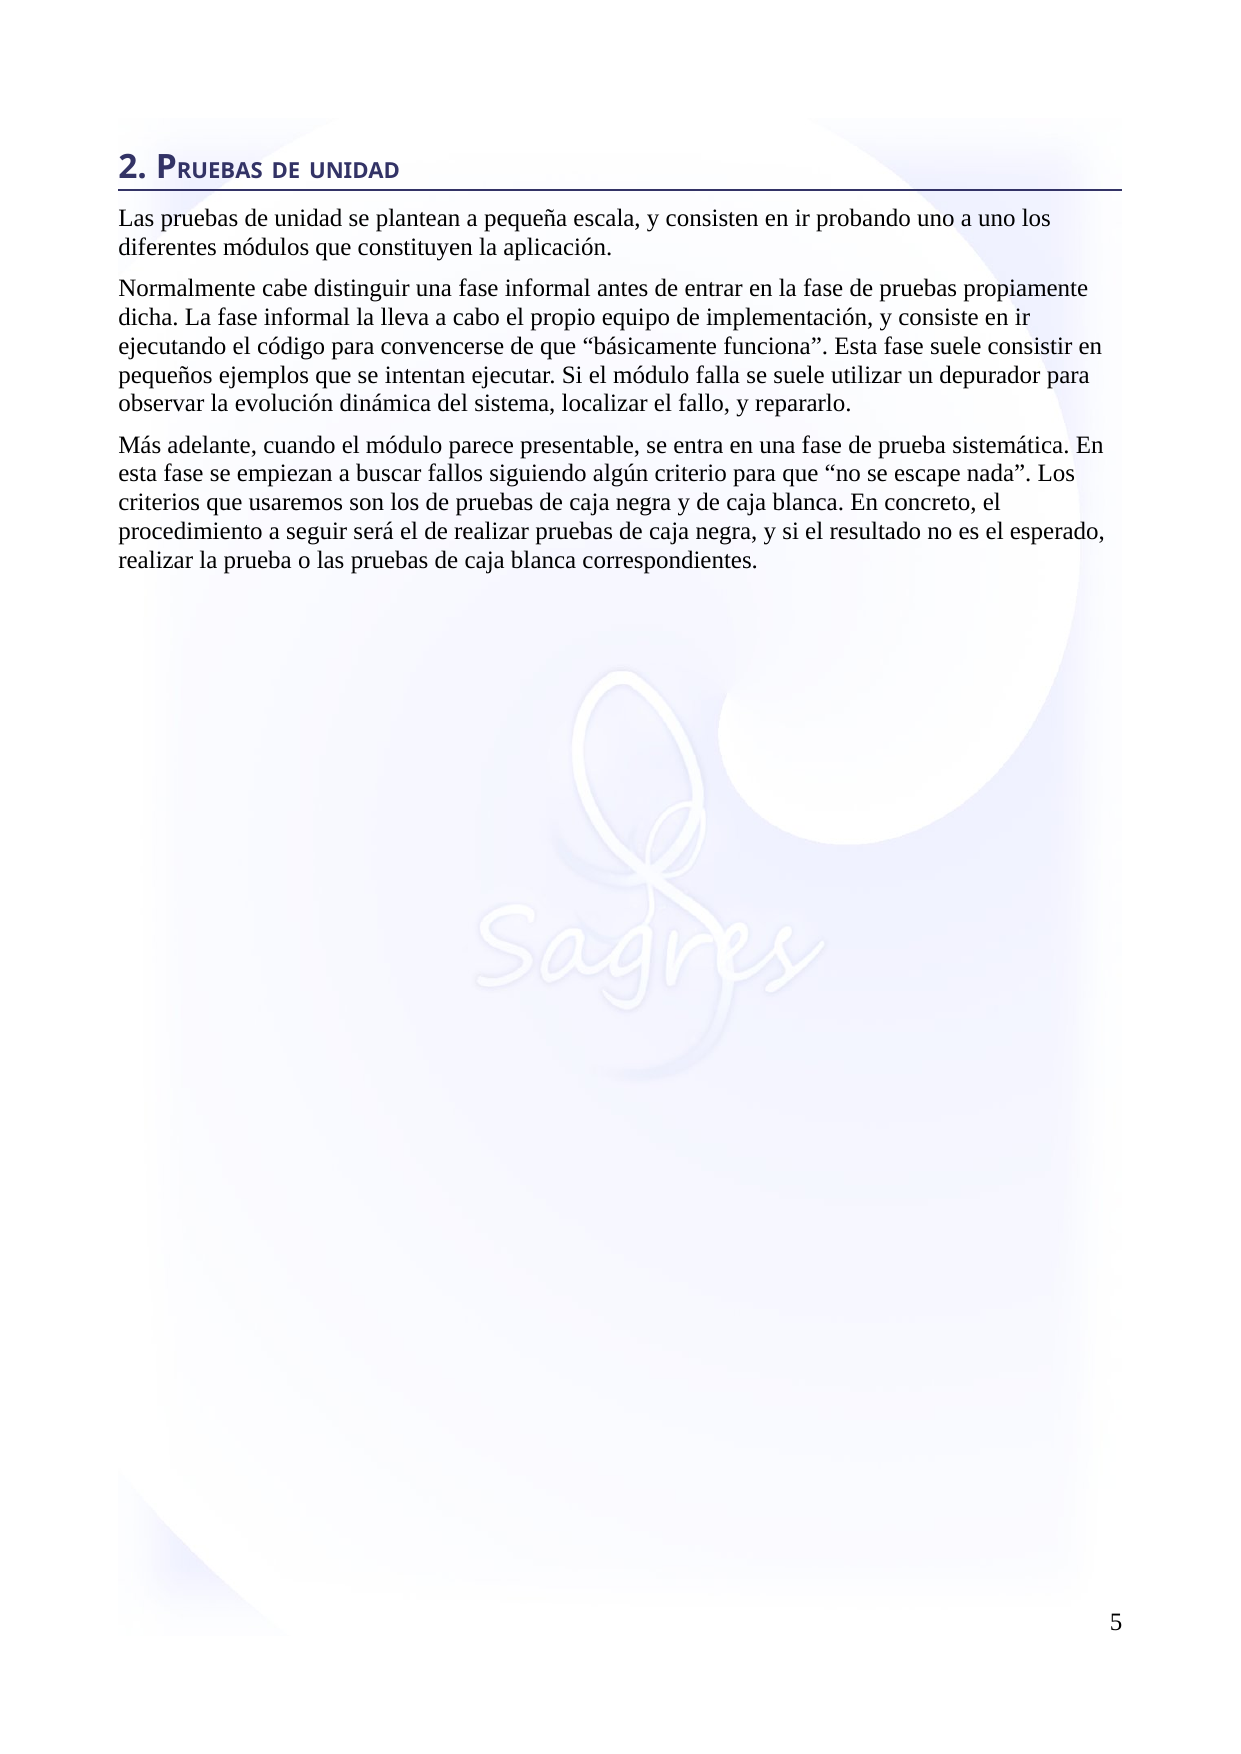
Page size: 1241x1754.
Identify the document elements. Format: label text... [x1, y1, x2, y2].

text Normalmente cabe distinguir una fase informal antes de entrar en la fase de pruebas propiamente dicha. La fase informal la lleva a cabo el propio equipo de implementación, y consiste en ir ejecutando el código para convencerse de que “básicamente funciona”. Esta fase suele consistir en pequeños ejemplos que se intentan ejecutar. Si el módulo falla se suele utilizar un depurador para observar la evolución dinámica del sistema, localizar el fallo, y repararlo. [118, 273, 1122, 417]
picture [118, 417, 1122, 430]
picture [118, 261, 1122, 273]
picture [118, 191, 1122, 203]
subtitle 2. Pruebas de unidad [118, 143, 1122, 189]
picture [118, 118, 1122, 143]
picture [118, 573, 1122, 1636]
text Más adelante, cuando el módulo parece presentable, se entra en una fase de prueba sistemática. En esta fase se empiezan a buscar fallos siguiendo algún criterio para que “no se escape nada”. Los criterios que usaremos son los de pruebas de caja negra y de caja blanca. En concreto, el procedimiento a seguir será el de realizar pruebas de caja negra, y si el resultado no es el esperado, realizar la prueba o las pruebas de caja blanca correspondientes. [118, 430, 1122, 573]
text Las pruebas de unidad se plantean a pequeña escala, y consisten en ir probando uno a uno los diferentes módulos que constituyen la aplicación. [118, 203, 1122, 261]
